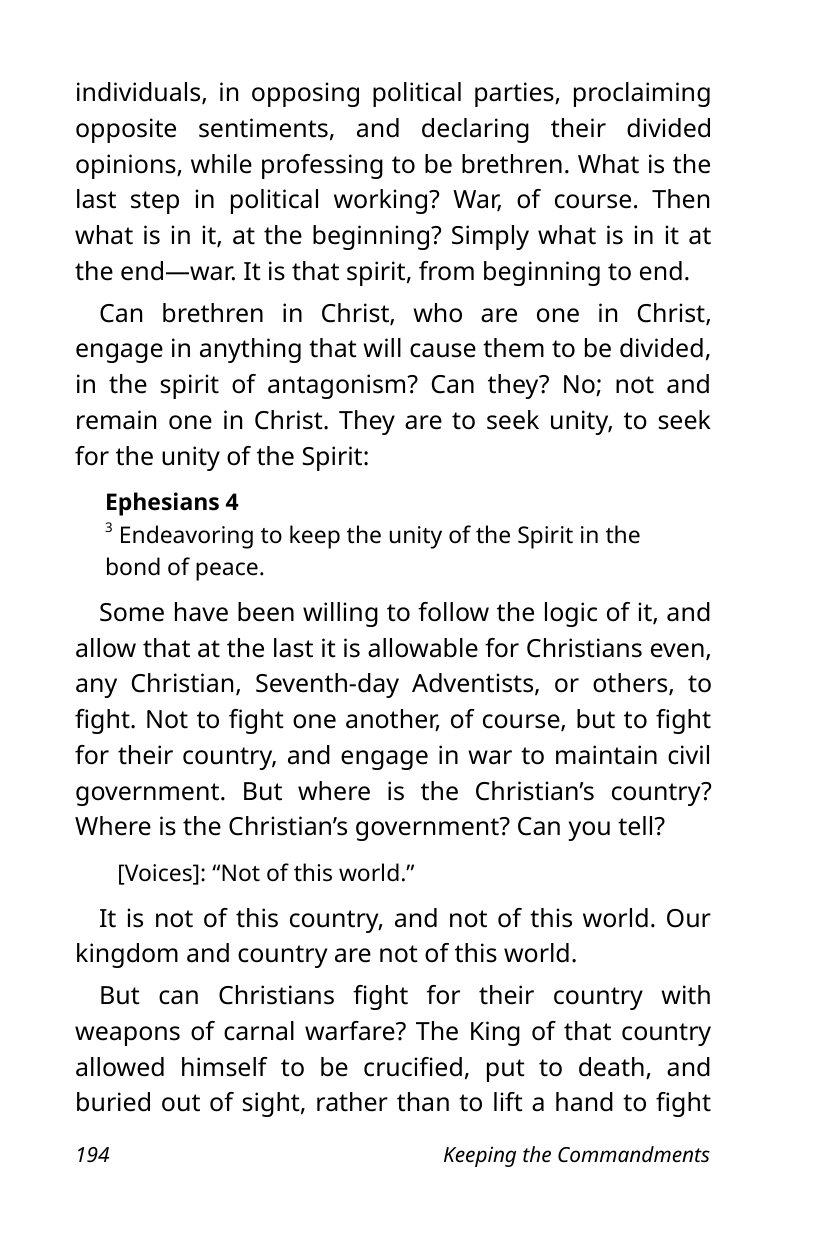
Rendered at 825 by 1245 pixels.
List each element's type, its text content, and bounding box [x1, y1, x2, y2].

text individuals, in opposing political parties, proclaiming opposite sentiments, and declaring their divided opinions, while professing to be brethren. What is the last step in political working? War, of course. Then what is in it, at the beginning? Simply what is in it at the end—war. It is that spirit, from beginning to end. [75, 75, 712, 288]
text Can brethren in Christ, who are one in Christ, engage in anything that will cause them to be divided, in the spirit of antagonism? Can they? No; not and remain one in Christ. They are to seek unity, to seek for the unity of the Spirit: [75, 295, 712, 472]
text Some have been willing to follow the logic of it, and allow that at the last it is allowable for Christians even, any Christian, Seventh-day Adventists, or others, to fight. Not to fight one another, of course, but to fight for their country, and engage in war to maintain civil government. But where is the Christian’s country? Where is the Christian’s government? Can you tell? [75, 594, 712, 843]
text Ephesians 4 [105, 486, 712, 517]
text But can Christians fight for their country with weapons of carnal warfare? The King of that country allowed himself to be crucified, put to death, and buried out of sight, rather than to lift a hand to fight [75, 978, 712, 1119]
text 3 Endeavoring to keep the unity of the Spirit in the bond of peace. [105, 519, 682, 582]
text [Voices]: “Not of this world.” [99, 857, 688, 888]
text It is not of this country, and not of this world. Our kingdom and country are not of this world. [75, 900, 712, 970]
